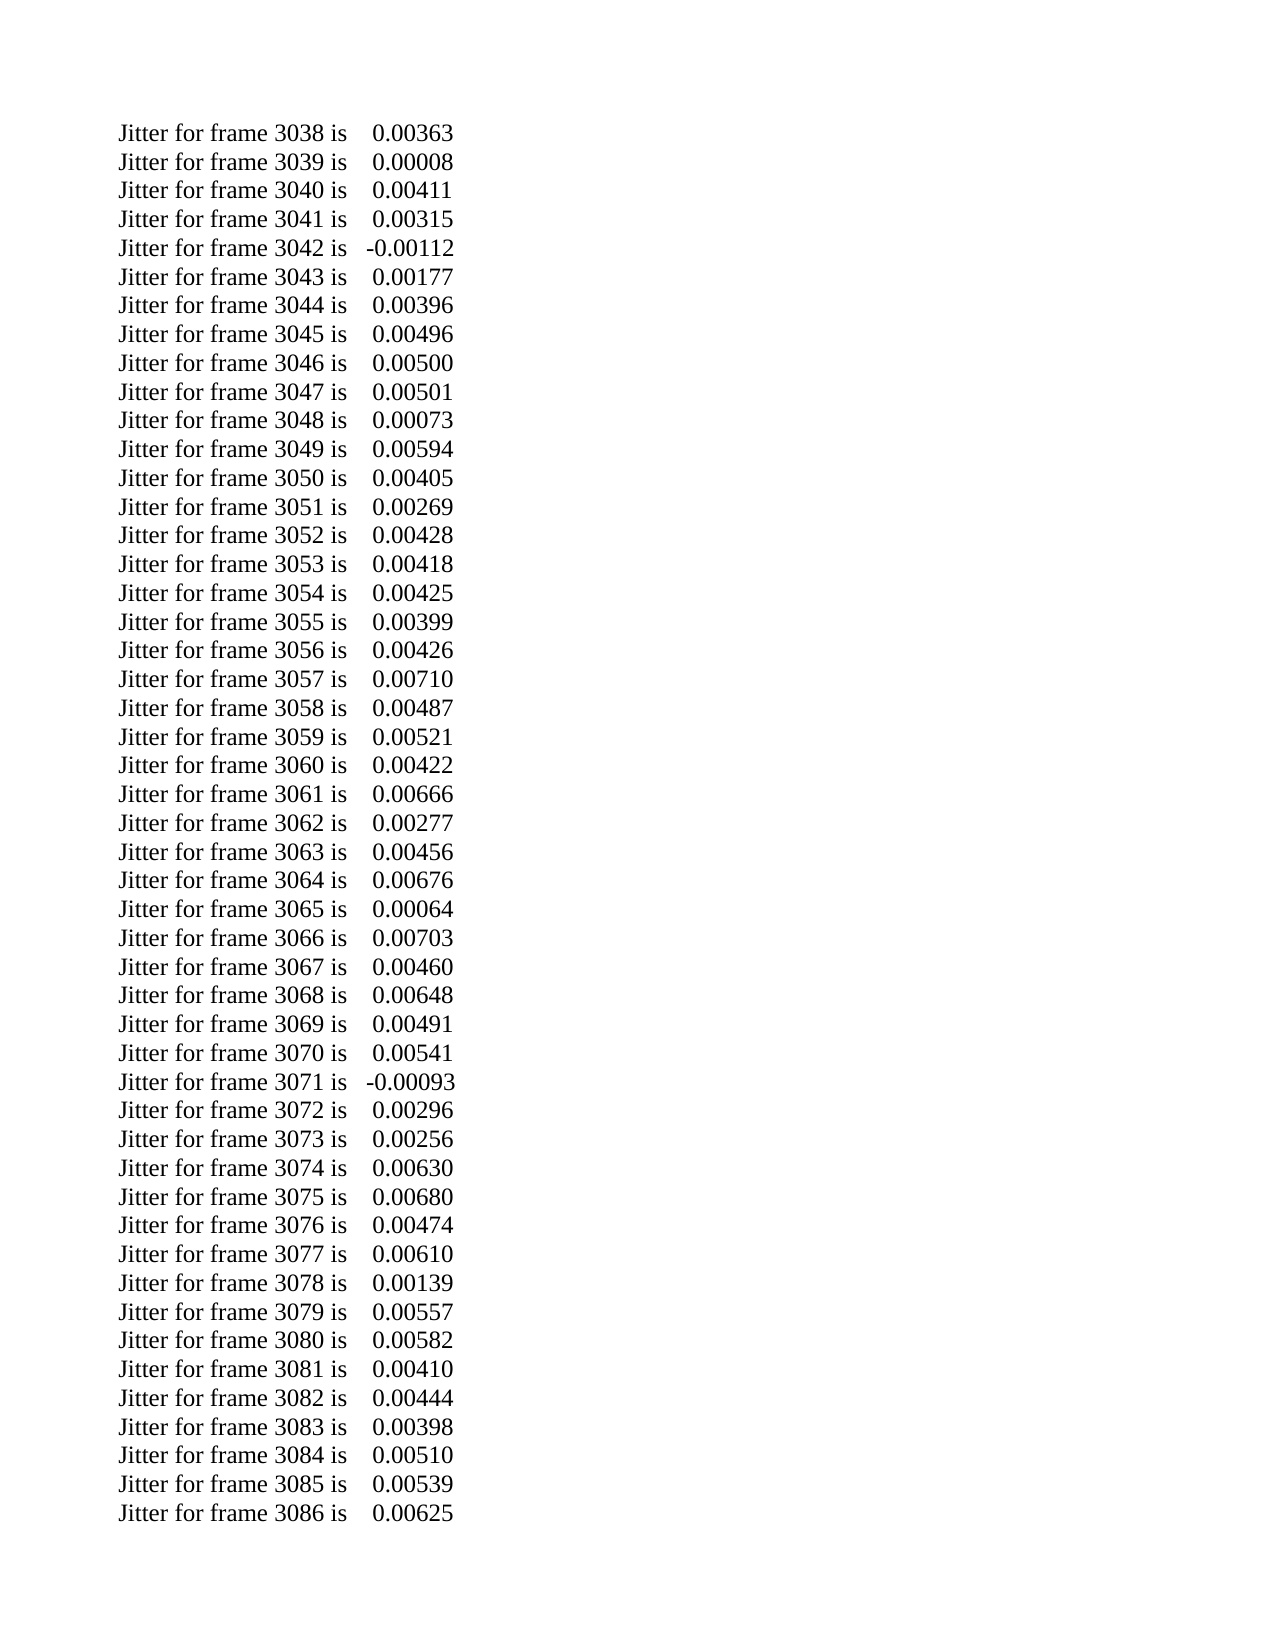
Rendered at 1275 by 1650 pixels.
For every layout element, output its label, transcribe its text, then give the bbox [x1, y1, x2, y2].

text Jitter for frame 3064 is 0.00676 [118, 866, 1157, 894]
text Jitter for frame 3067 is 0.00460 [118, 952, 1157, 981]
text Jitter for frame 3049 is 0.00594 [118, 434, 1157, 463]
text Jitter for frame 3041 is 0.00315 [118, 204, 1157, 233]
text Jitter for frame 3083 is 0.00398 [118, 1412, 1157, 1441]
text Jitter for frame 3054 is 0.00425 [118, 578, 1157, 607]
text Jitter for frame 3077 is 0.00610 [118, 1239, 1157, 1268]
text Jitter for frame 3073 is 0.00256 [118, 1124, 1157, 1153]
text Jitter for frame 3071 is -0.00093 [118, 1067, 1157, 1096]
text Jitter for frame 3042 is -0.00112 [118, 233, 1157, 262]
text Jitter for frame 3070 is 0.00541 [118, 1038, 1157, 1067]
text Jitter for frame 3056 is 0.00426 [118, 636, 1157, 664]
text Jitter for frame 3072 is 0.00296 [118, 1096, 1157, 1124]
text Jitter for frame 3081 is 0.00410 [118, 1354, 1157, 1383]
text Jitter for frame 3061 is 0.00666 [118, 779, 1157, 808]
text Jitter for frame 3051 is 0.00269 [118, 492, 1157, 521]
text Jitter for frame 3044 is 0.00396 [118, 291, 1157, 319]
text Jitter for frame 3074 is 0.00630 [118, 1153, 1157, 1182]
text Jitter for frame 3040 is 0.00411 [118, 176, 1157, 204]
text Jitter for frame 3084 is 0.00510 [118, 1441, 1157, 1469]
text Jitter for frame 3043 is 0.00177 [118, 262, 1157, 291]
text Jitter for frame 3075 is 0.00680 [118, 1182, 1157, 1211]
text Jitter for frame 3065 is 0.00064 [118, 894, 1157, 923]
text Jitter for frame 3048 is 0.00073 [118, 406, 1157, 434]
text Jitter for frame 3080 is 0.00582 [118, 1326, 1157, 1354]
text Jitter for frame 3052 is 0.00428 [118, 521, 1157, 549]
text Jitter for frame 3038 is 0.00363 [118, 118, 1157, 147]
text Jitter for frame 3053 is 0.00418 [118, 549, 1157, 578]
text Jitter for frame 3082 is 0.00444 [118, 1383, 1157, 1412]
text Jitter for frame 3045 is 0.00496 [118, 319, 1157, 348]
text Jitter for frame 3046 is 0.00500 [118, 348, 1157, 377]
text Jitter for frame 3063 is 0.00456 [118, 837, 1157, 866]
text Jitter for frame 3068 is 0.00648 [118, 981, 1157, 1009]
text Jitter for frame 3058 is 0.00487 [118, 693, 1157, 722]
text Jitter for frame 3057 is 0.00710 [118, 664, 1157, 693]
text Jitter for frame 3069 is 0.00491 [118, 1009, 1157, 1038]
text Jitter for frame 3085 is 0.00539 [118, 1469, 1157, 1498]
text Jitter for frame 3076 is 0.00474 [118, 1211, 1157, 1239]
text Jitter for frame 3039 is 0.00008 [118, 147, 1157, 176]
text Jitter for frame 3050 is 0.00405 [118, 463, 1157, 492]
text Jitter for frame 3066 is 0.00703 [118, 923, 1157, 952]
text Jitter for frame 3062 is 0.00277 [118, 808, 1157, 837]
text Jitter for frame 3060 is 0.00422 [118, 751, 1157, 779]
text Jitter for frame 3059 is 0.00521 [118, 722, 1157, 751]
text Jitter for frame 3055 is 0.00399 [118, 607, 1157, 636]
text Jitter for frame 3047 is 0.00501 [118, 377, 1157, 406]
text Jitter for frame 3086 is 0.00625 [118, 1498, 1157, 1527]
text Jitter for frame 3079 is 0.00557 [118, 1297, 1157, 1326]
text Jitter for frame 3078 is 0.00139 [118, 1268, 1157, 1297]
